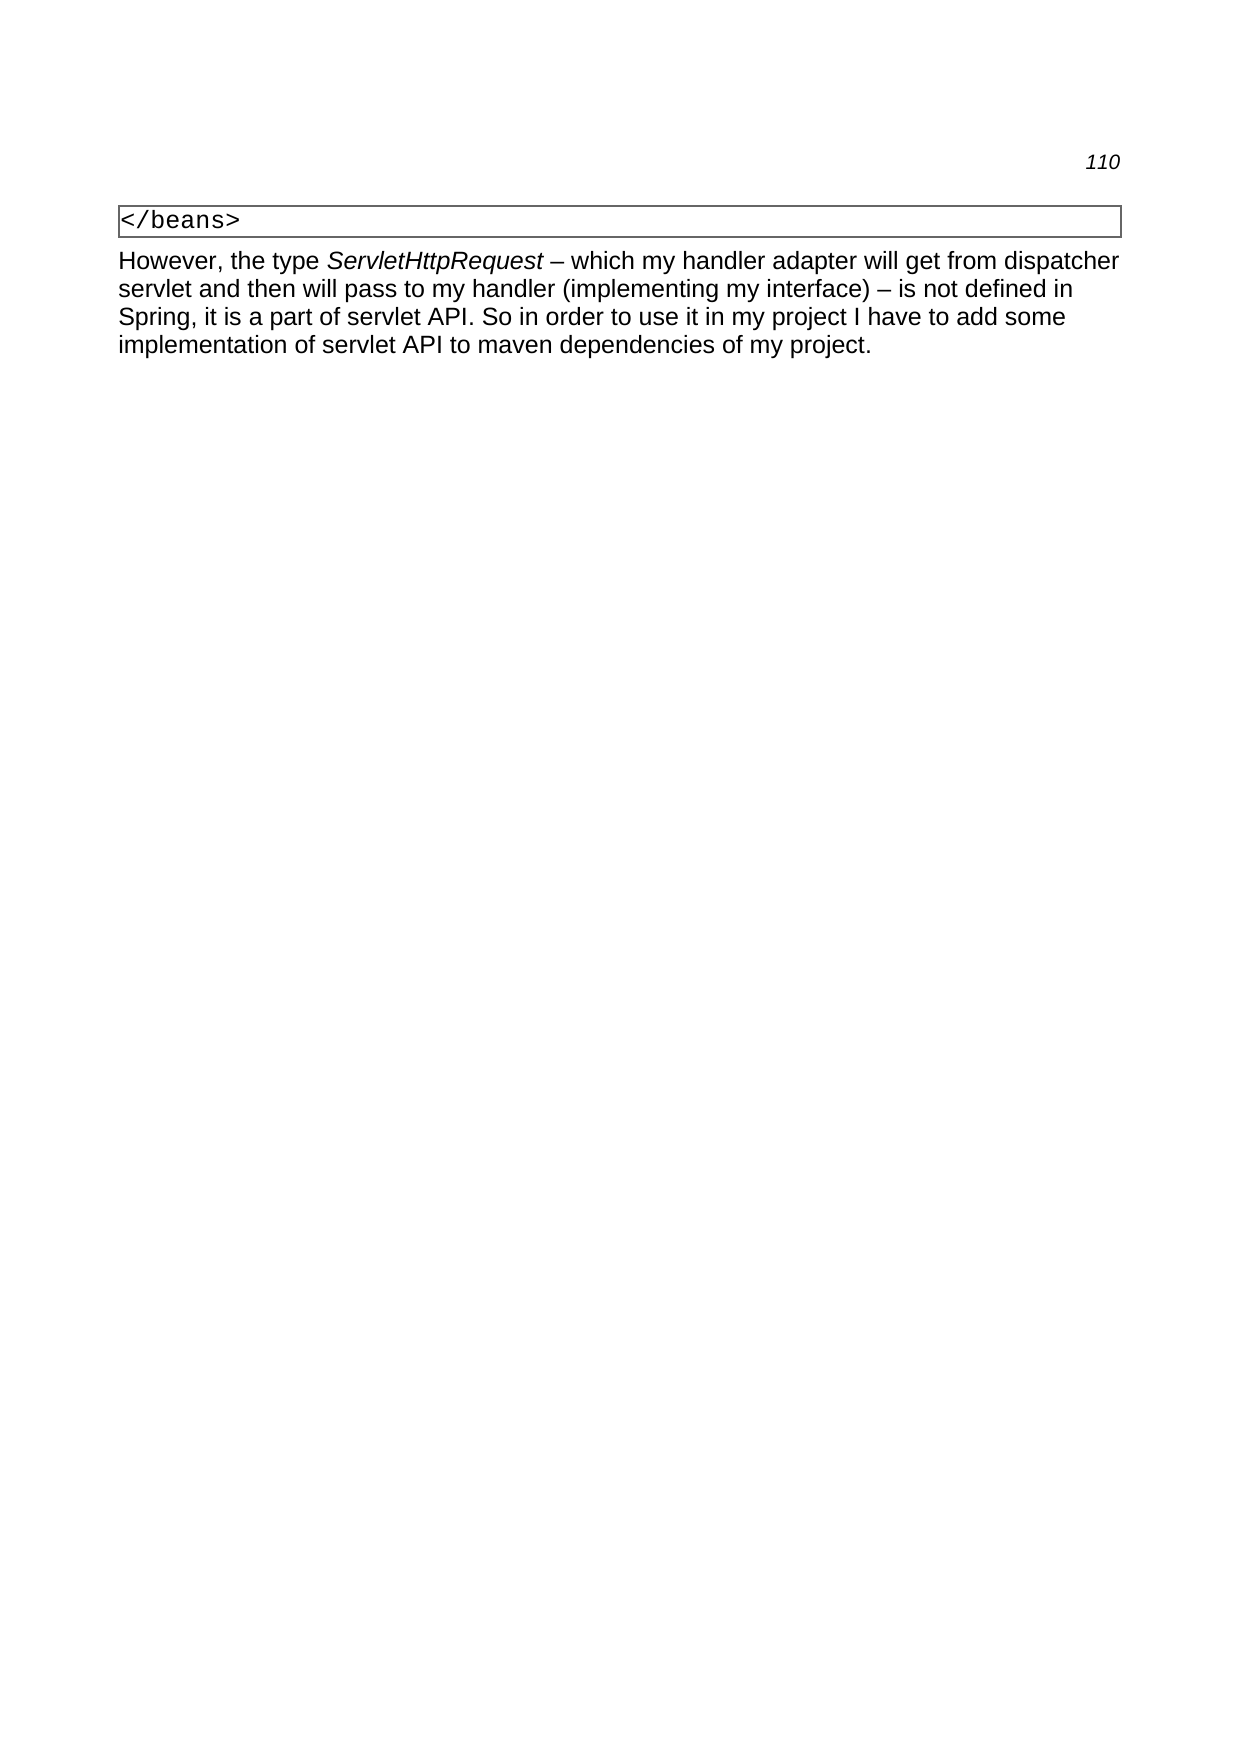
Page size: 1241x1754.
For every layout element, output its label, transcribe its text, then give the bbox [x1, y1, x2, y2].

text However, the type ServletHttpRequest – which my handler adapter will get from dispatcher servlet and then will pass to my handler (implementing my interface) – is not defined in Spring, it is a part of servlet API. So in order to use it in my project I have to add some implementation of servlet API to maven dependencies of my project. [118, 247, 1122, 358]
text </beans> [120, 207, 1120, 236]
